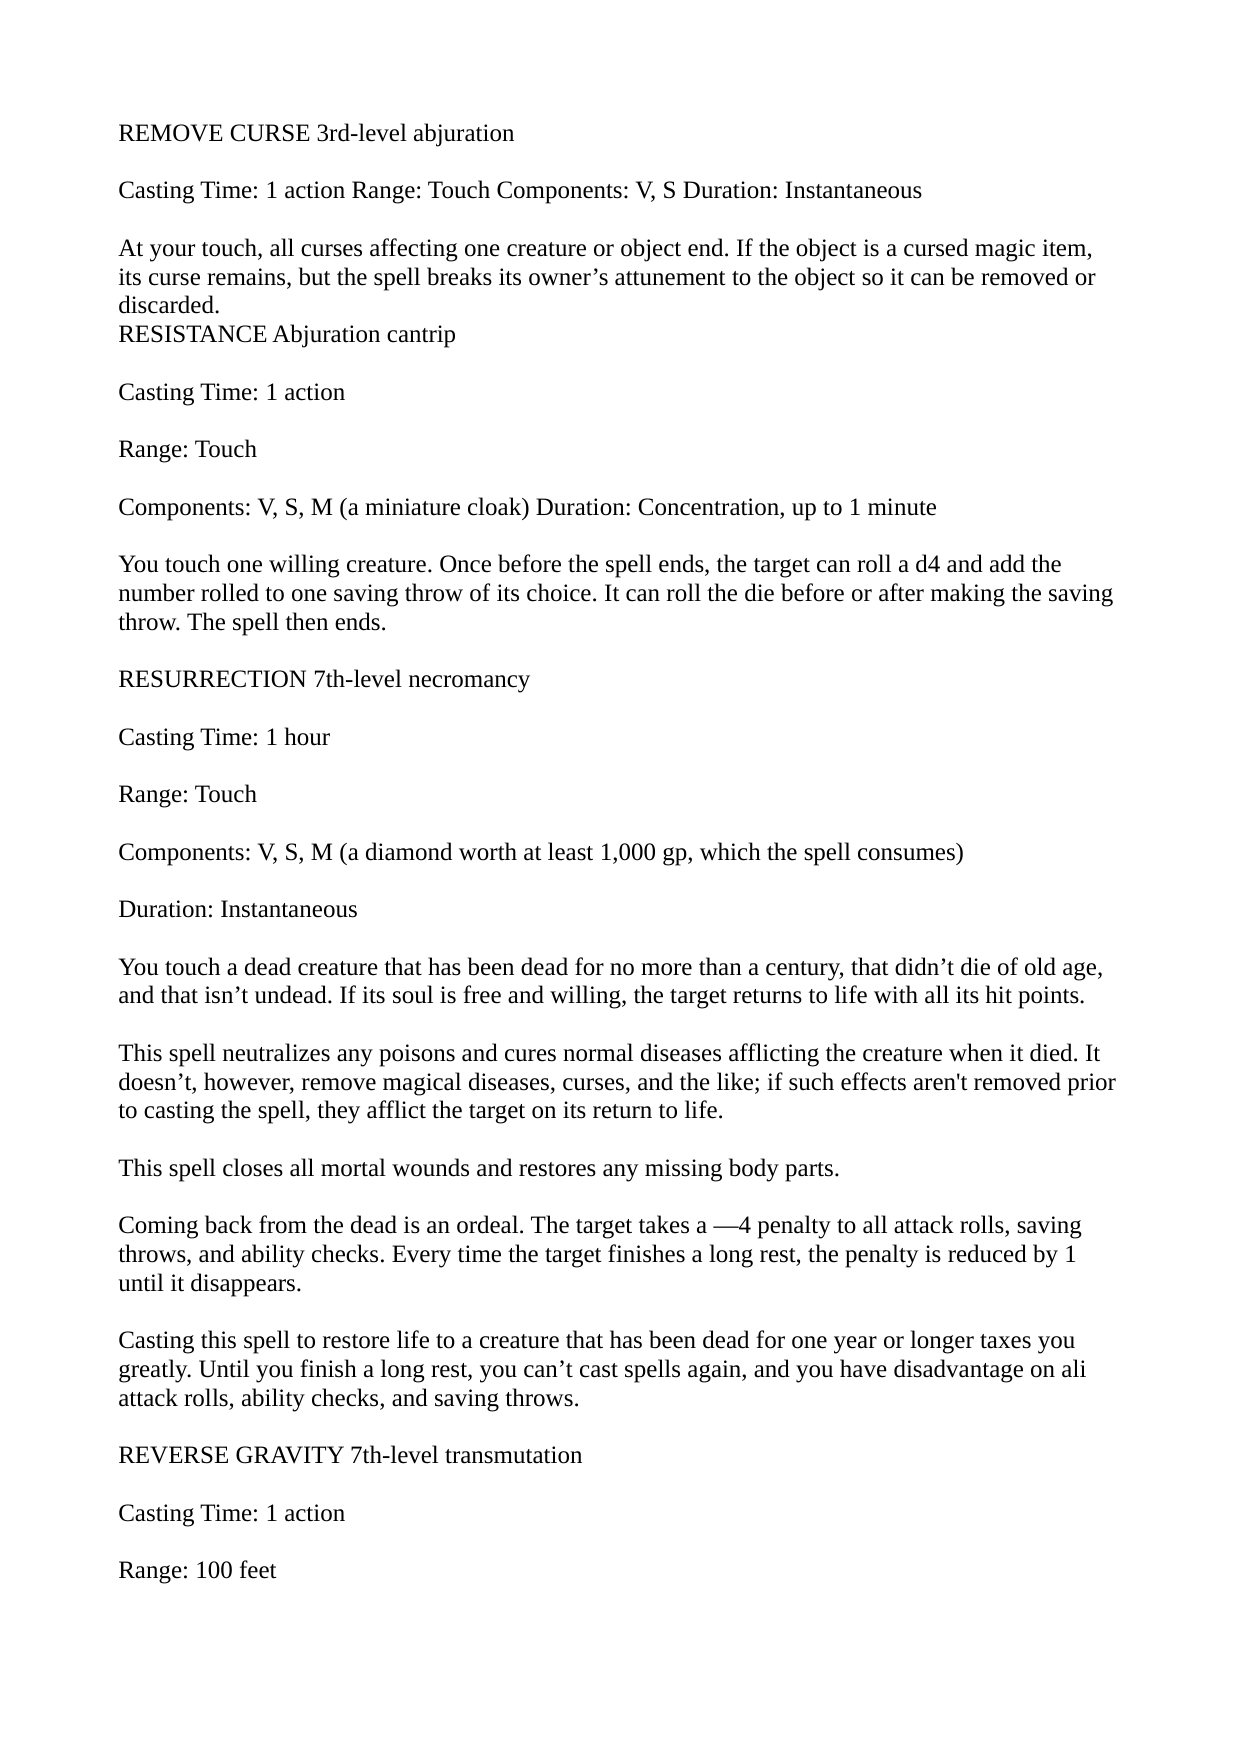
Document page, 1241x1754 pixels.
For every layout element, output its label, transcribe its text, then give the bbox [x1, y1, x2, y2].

text Casting Time: 1 hour [118, 722, 1122, 751]
text Range: 100 feet [118, 1556, 1122, 1584]
text You touch one willing creature. Once before the spell ends, the target can roll a d4 and add the number rolled to one saving throw of its choice. It can roll the die before or after making the saving throw. The spell then ends. [118, 549, 1122, 636]
text REVERSE GRAVITY 7th-level transmutation [118, 1441, 1122, 1469]
text REMOVE CURSE 3rd-level abjuration [118, 118, 1122, 147]
text Coming back from the dead is an ordeal. The target takes a —4 penalty to all attack rolls, saving throws, and ability checks. Every time the target finishes a long rest, the penalty is reduced by 1 until it disappears. [118, 1211, 1122, 1297]
text Duration: Instantaneous [118, 894, 1122, 923]
text This spell neutralizes any poisons and cures normal diseases afflicting the creature when it died. It doesn’t, however, remove magical diseases, curses, and the like; if such effects aren't removed prior to casting the spell, they afflict the target on its return to life. [118, 1038, 1122, 1124]
text RESURRECTION 7th-level necromancy [118, 664, 1122, 693]
text This spell closes all mortal wounds and restores any missing body parts. [118, 1153, 1122, 1182]
text You touch a dead creature that has been dead for no more than a century, that didn’t die of old age, and that isn’t undead. If its soul is free and willing, the target returns to life with all its hit points. [118, 952, 1122, 1009]
text Casting this spell to restore life to a creature that has been dead for one year or longer taxes you greatly. Until you finish a long rest, you can’t cast spells again, and you have disadvantage on ali attack rolls, ability checks, and saving throws. [118, 1326, 1122, 1412]
text RESISTANCE Abjuration cantrip [118, 319, 1122, 348]
text Range: Touch [118, 779, 1122, 808]
text At your touch, all curses affecting one creature or object end. If the object is a cursed magic item, its curse remains, but the spell breaks its owner’s attunement to the object so it can be removed or discarded. [118, 233, 1122, 319]
text Range: Touch [118, 434, 1122, 463]
text Casting Time: 1 action [118, 377, 1122, 406]
text Casting Time: 1 action [118, 1498, 1122, 1527]
text Casting Time: 1 action Range: Touch Components: V, S Duration: Instantaneous [118, 176, 1122, 204]
text Components: V, S, M (a diamond worth at least 1,000 gp, which the spell consumes) [118, 837, 1122, 866]
text Components: V, S, M (a miniature cloak) Duration: Concentration, up to 1 minute [118, 492, 1122, 521]
